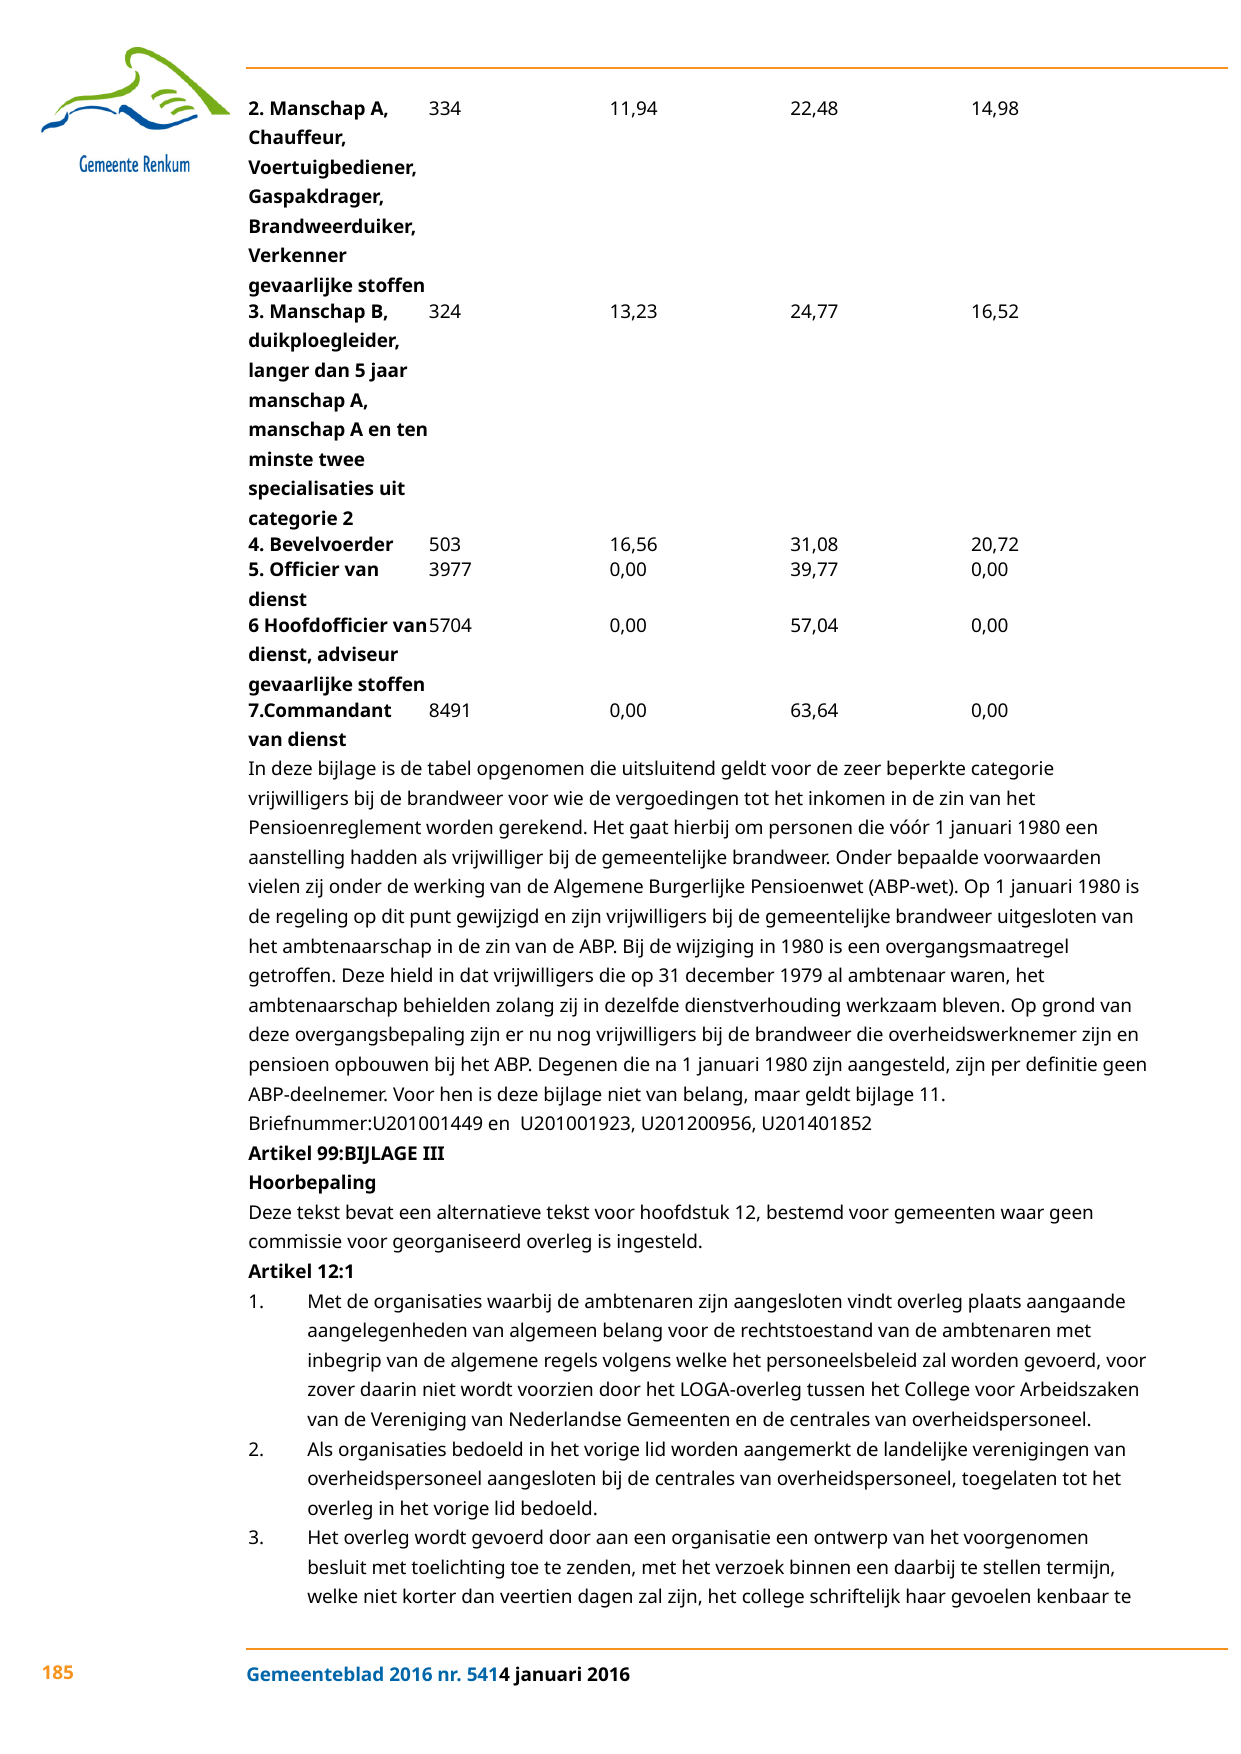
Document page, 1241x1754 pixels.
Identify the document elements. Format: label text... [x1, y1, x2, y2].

text In deze bijlage is de tabel opgenomen die uitsluitend geldt voor de zeer beperkte categorie vrijwilligers bij de brandweer voor wie de vergoedingen tot het inkomen in de zin van het Pensioenreglement worden gerekend. Het gaat hierbij om personen die vóór 1 januari 1980 een aanstelling hadden als vrijwilliger bij de gemeentelijke brandweer. Onder bepaalde voorwaarden vielen zij onder de werking van de Algemene Burgerlijke Pensioenwet (ABP-wet). Op 1 januari 1980 is de regeling op dit punt gewijzigd en zijn vrijwilligers bij de gemeentelijke brandweer uitgesloten van het ambtenaarschap in de zin van de ABP. Bij de wijziging in 1980 is een overgangsmaatregel getroffen. Deze hield in dat vrijwilligers die op 31 december 1979 al ambtenaar waren, het ambtenaarschap behielden zolang zij in dezelfde dienstverhouding werkzaam bleven. Op grond van deze overgangsbepaling zijn er nu nog vrijwilligers bij de brandweer die overheidswerknemer zijn en pensioen opbouwen bij het ABP. Degenen die na 1 januari 1980 zijn aangesteld, zijn per definitie geen ABP-deelnemer. Voor hen is deze bijlage niet van belang, maar geldt bijlage 11. [248, 755, 1152, 1106]
table_cell 24,77 [790, 298, 971, 531]
text Briefnummer:U201001449 en U201001923, U201200956, U201401852 [248, 1110, 1152, 1136]
list Met de organisaties waarbij de ambtenaren zijn aangesloten vindt overleg plaats aangaande aangelegenheden van algemeen belang voor de rechtstoestand van de ambtenaren met inbegrip van de algemene regels volgens welke het personeelsbeleid zal worden gevoerd, voor zover daarin niet wordt voorzien door het LOGA-overleg tussen het College voor Arbeidszaken van de Vereniging van Nederlandse Gemeenten en de centrales van overheidspersoneel. [248, 1288, 1152, 1432]
table_cell 4. Bevelvoerder [248, 531, 429, 557]
table_cell 16,56 [609, 531, 790, 557]
table_cell 20,72 [971, 531, 1152, 557]
table_cell 3977 [429, 557, 609, 612]
table_cell 503 [429, 531, 609, 557]
list Het overleg wordt gevoerd door aan een organisatie een ontwerp van het voorgenomen besluit met toelichting toe te zenden, met het verzoek binnen een daarbij te stellen termijn, welke niet korter dan veertien dagen zal zijn, het college schriftelijk haar gevoelen kenbaar te [248, 1524, 1152, 1609]
table_cell 7.Commandant van dienst [248, 697, 429, 752]
table_cell 16,52 [971, 298, 1152, 531]
table_cell 14,98 [971, 95, 1152, 298]
table_cell 2. Manschap A, Chauffeur, Voertuigbediener, Gaspakdrager, Brandweerduiker, Verkenner gevaarlijke stoffen [248, 95, 429, 298]
list Als organisaties bedoeld in het vorige lid worden aangemerkt de landelijke verenigingen van overheidspersoneel aangesloten bij de centrales van overheidspersoneel, toegelaten tot het overleg in het vorige lid bedoeld. [248, 1436, 1152, 1521]
text Hoorbepaling [248, 1169, 1152, 1195]
table_cell 0,00 [609, 697, 790, 752]
picture [41, 47, 231, 172]
table_cell 0,00 [609, 557, 790, 612]
text Artikel 12:1 [248, 1258, 1152, 1284]
table_cell 8491 [429, 697, 609, 752]
table_cell 0,00 [971, 612, 1152, 697]
table_cell 31,08 [790, 531, 971, 557]
table_cell 63,64 [790, 697, 971, 752]
table_cell 22,48 [790, 95, 971, 298]
table_cell 5704 [429, 612, 609, 697]
table_cell 57,04 [790, 612, 971, 697]
table_cell 0,00 [609, 612, 790, 697]
table_cell 3. Manschap B, duikploegleider, langer dan 5 jaar manschap A, manschap A en ten minste twee specialisaties uit categorie 2 [248, 298, 429, 531]
table_cell 0,00 [971, 557, 1152, 612]
table_cell 39,77 [790, 557, 971, 612]
table_cell 13,23 [609, 298, 790, 531]
table_cell 0,00 [971, 697, 1152, 752]
table_cell 5. Officier van dienst [248, 557, 429, 612]
table_cell 11,94 [609, 95, 790, 298]
table_cell 334 [429, 95, 609, 298]
table_cell 6 Hoofdofficier van dienst, adviseur gevaarlijke stoffen [248, 612, 429, 697]
text Deze tekst bevat een alternatieve tekst voor hoofdstuk 12, bestemd voor gemeenten waar geen commissie voor georganiseerd overleg is ingesteld. [248, 1199, 1152, 1254]
table_cell 324 [429, 298, 609, 531]
text Artikel 99:BIJLAGE III [248, 1140, 1152, 1166]
